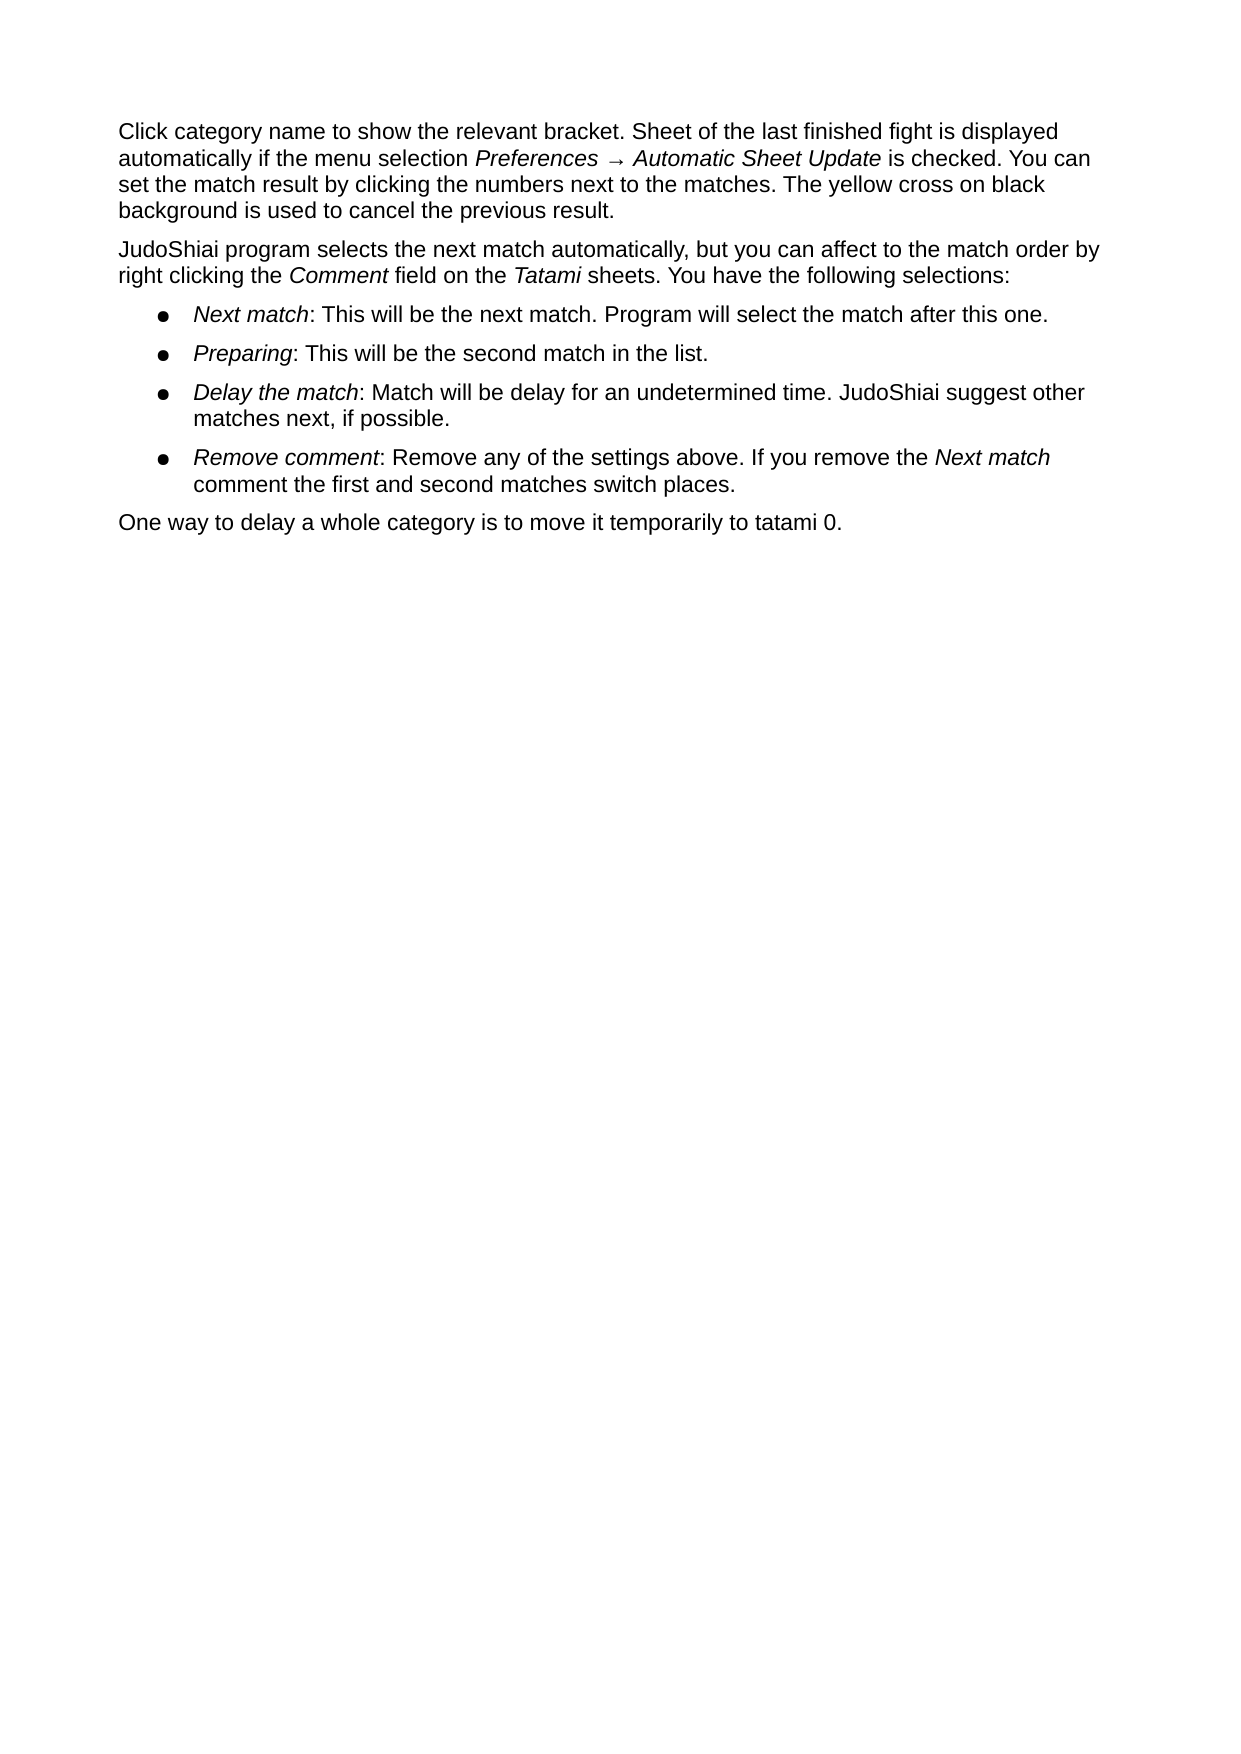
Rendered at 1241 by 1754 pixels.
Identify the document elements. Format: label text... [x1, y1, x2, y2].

text JudoShiai program selects the next match automatically, but you can affect to the match order by right clicking the Comment field on the Tatami sheets. You have the following selections: [118, 236, 1122, 289]
list Remove comment: Remove any of the settings above. If you remove the Next match comment the first and second matches switch places. [156, 444, 1122, 497]
list Delay the match: Match will be delay for an undetermined time. JudoShiai suggest other matches next, if possible. [156, 379, 1122, 432]
list Preparing: This will be the second match in the list. [156, 340, 1122, 366]
list Next match: This will be the next match. Program will select the match after this one. [156, 301, 1122, 328]
text One way to delay a whole category is to move it temporarily to tatami 0. [118, 509, 1122, 536]
text Click category name to show the relevant bracket. Sheet of the last finished fight is displayed automatically if the menu selection Preferences → Automatic Sheet Update is checked. You can set the match result by clicking the numbers next to the matches. The yellow cross on black background is used to cancel the previous result. [118, 118, 1122, 223]
